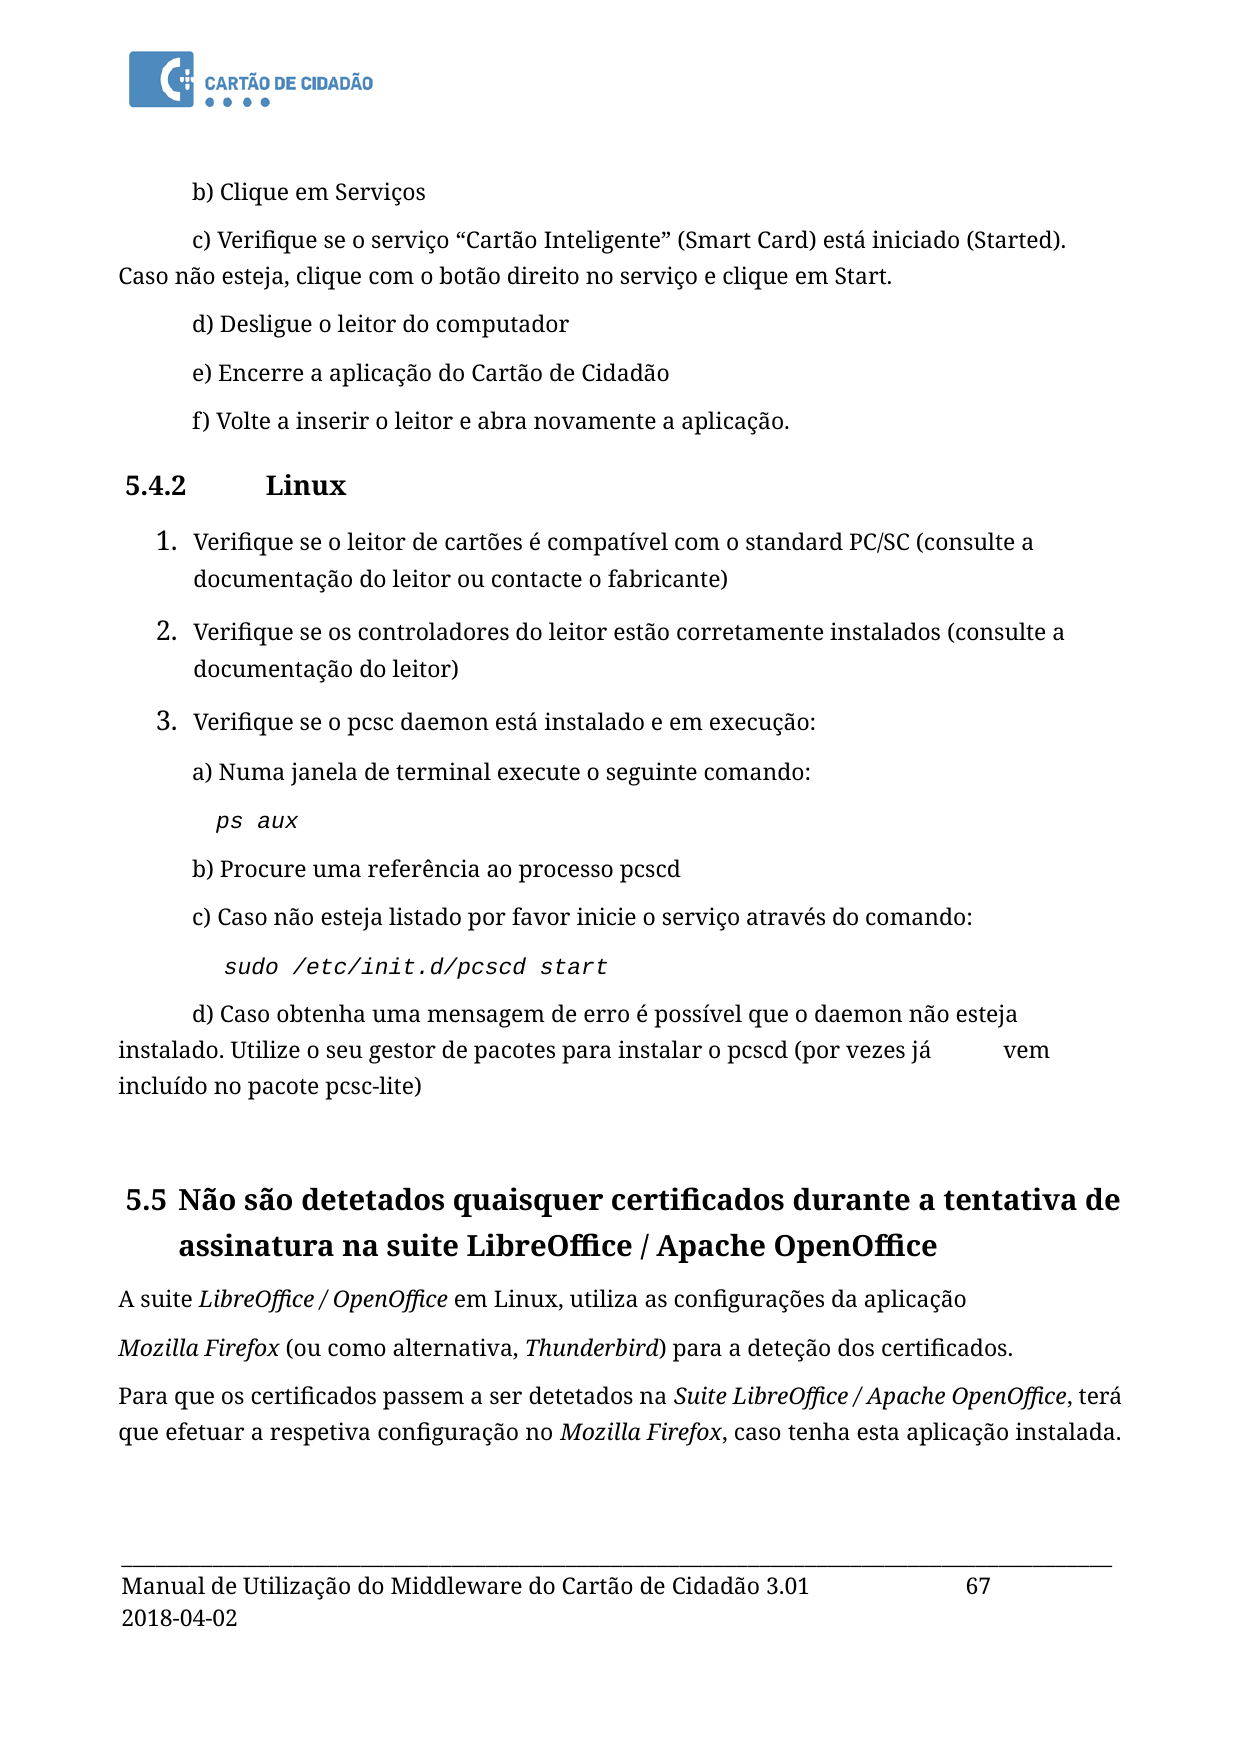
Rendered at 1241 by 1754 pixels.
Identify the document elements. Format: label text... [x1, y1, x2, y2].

text c) Caso não esteja listado por favor inicie o serviço através do comando: [118, 901, 1122, 932]
text a) Numa janela de terminal execute o seguinte comando: [118, 756, 1122, 787]
text ps aux [118, 804, 1122, 836]
text b) Clique em Serviços [118, 175, 1122, 207]
picture [127, 45, 420, 115]
text d) Caso obtenha uma mensagem de erro é possível que o daemon não esteja instalado. Utilize o seu gestor de pacotes para instalar o pcscd (por vezes já vem incluído no pacote pcsc-lite) [118, 998, 1122, 1101]
text c) Verifique se o serviço “Cartão Inteligente” (Smart Card) está iniciado (Started). Caso não esteja, clique com o botão direito no serviço e clique em Start. [118, 224, 1122, 291]
subtitle Não são detetados quaisquer certificados durante a tentativa de assinatura na suite LibreOffice / Apache OpenOffice [118, 1179, 1122, 1265]
text f) Volte a inserir o leitor e abra novamente a aplicação. [118, 405, 1122, 436]
text sudo /etc/init.d/pcscd start [118, 950, 1122, 981]
list Verifique se o leitor de cartões é compatível com o standard PC/SC (consulte a documentação do leitor ou contacte o fabricante) [156, 521, 1122, 594]
text A suite LibreOffice / OpenOffice em Linux, utiliza as configurações da aplicação [118, 1283, 1122, 1314]
text b) Procure uma referência ao processo pcscd [118, 853, 1122, 884]
text Mozilla Firefox (ou como alternativa, Thunderbird) para a deteção dos certificados. [118, 1332, 1122, 1363]
text d) Desligue o leitor do computador [118, 308, 1122, 339]
list Verifique se o pcsc daemon está instalado e em execução: [156, 701, 1122, 738]
text Para que os certificados passem a ser detetados na Suite LibreOffice / Apache OpenOffice, terá que efetuar a respetiva configuração no Mozilla Firefox, caso tenha esta aplicação instalada. [118, 1380, 1122, 1447]
text e) Encerre a aplicação do Cartão de Cidadão [118, 357, 1122, 388]
subtitle Linux [118, 466, 1122, 503]
list Verifique se os controladores do leitor estão corretamente instalados (consulte a documentação do leitor) [156, 611, 1122, 684]
